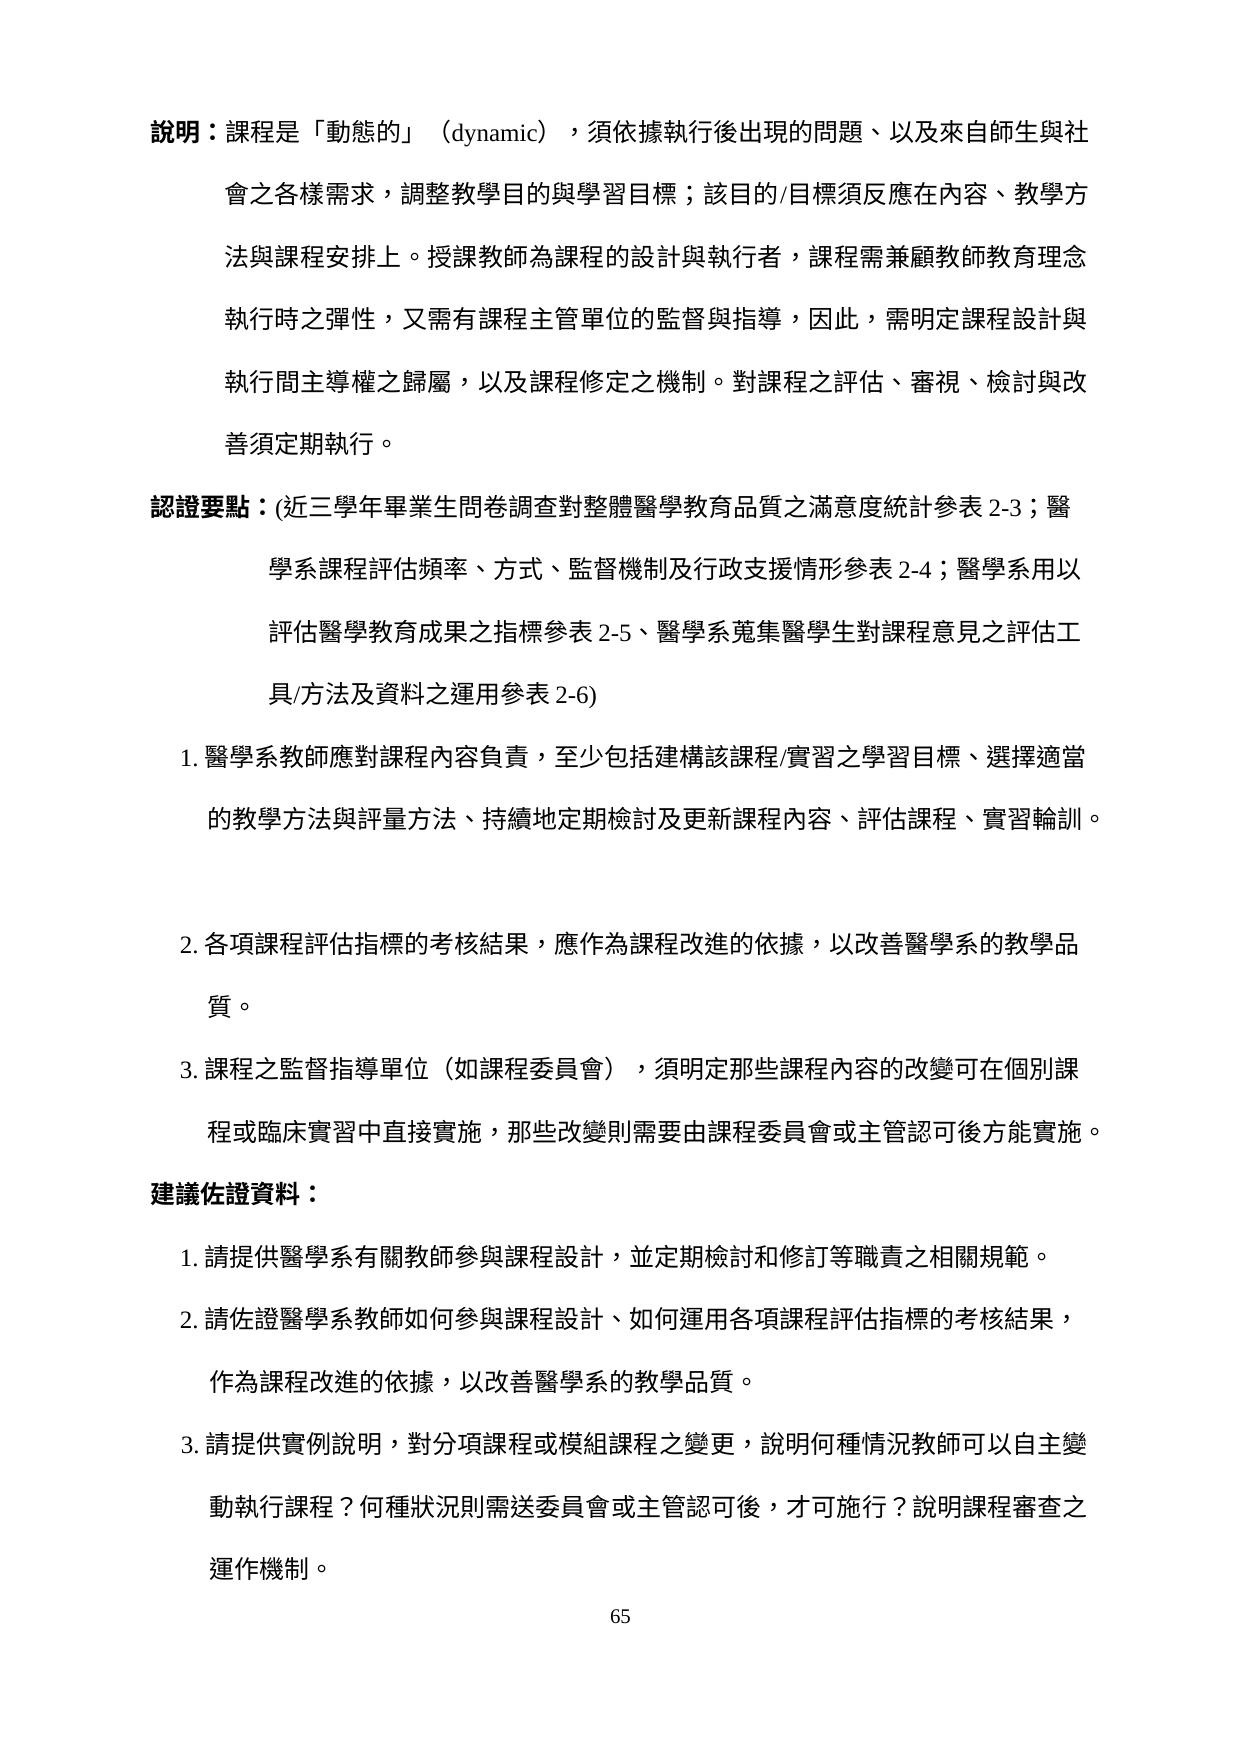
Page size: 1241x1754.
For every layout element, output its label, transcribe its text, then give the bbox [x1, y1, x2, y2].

list 請提供實例說明，對分項課程或模組課程之變更，說明何種情況教師可以自主變動執行課程？何種狀況則需送委員會或主管認可後，才可施行？說明課程審查之運作機制。 [181, 1401, 1090, 1589]
list 各項課程評估指標的考核結果，應作為課程改進的依據，以改善醫學系的教學品質。 [179, 901, 1090, 1026]
text 認證要點：(近三學年畢業生問卷調查對整體醫學教育品質之滿意度統計參表2-3；醫學系課程評估頻率、方式、監督機制及行政支援情形參表2-4；醫學系用以評估醫學教育成果之指標參表2-5、醫學系蒐集醫學生對課程意見之評估工具/方法及資料之運用參表2-6) [150, 464, 1090, 714]
list 課程之監督指導單位（如課程委員會），須明定那些課程內容的改變可在個別課程或臨床實習中直接實施，那些改變則需要由課程委員會或主管認可後方能實施。 [179, 1026, 1090, 1151]
list 請佐證醫學系教師如何參與課程設計、如何運用各項課程評估指標的考核結果，作為課程改進的依據，以改善醫學系的教學品質。 [179, 1276, 1090, 1401]
list 請提供醫學系有關教師參與課程設計，並定期檢討和修訂等職責之相關規範。 [179, 1214, 1090, 1276]
text 建議佐證資料： [150, 1151, 1090, 1214]
list 醫學系教師應對課程內容負責，至少包括建構該課程/實習之學習目標、選擇適當的教學方法與評量方法、持續地定期檢討及更新課程內容、評估課程、實習輪訓。 [179, 714, 1090, 901]
text 說明：課程是「動態的」（dynamic），須依據執行後出現的問題、以及來自師生與社會之各樣需求，調整教學目的與學習目標；該目的/目標須反應在內容、教學方法與課程安排上。授課教師為課程的設計與執行者，課程需兼顧教師教育理念執行時之彈性，又需有課程主管單位的監督與指導，因此，需明定課程設計與執行間主導權之歸屬，以及課程修定之機制。對課程之評估、審視、檢討與改善須定期執行。 [150, 89, 1090, 464]
